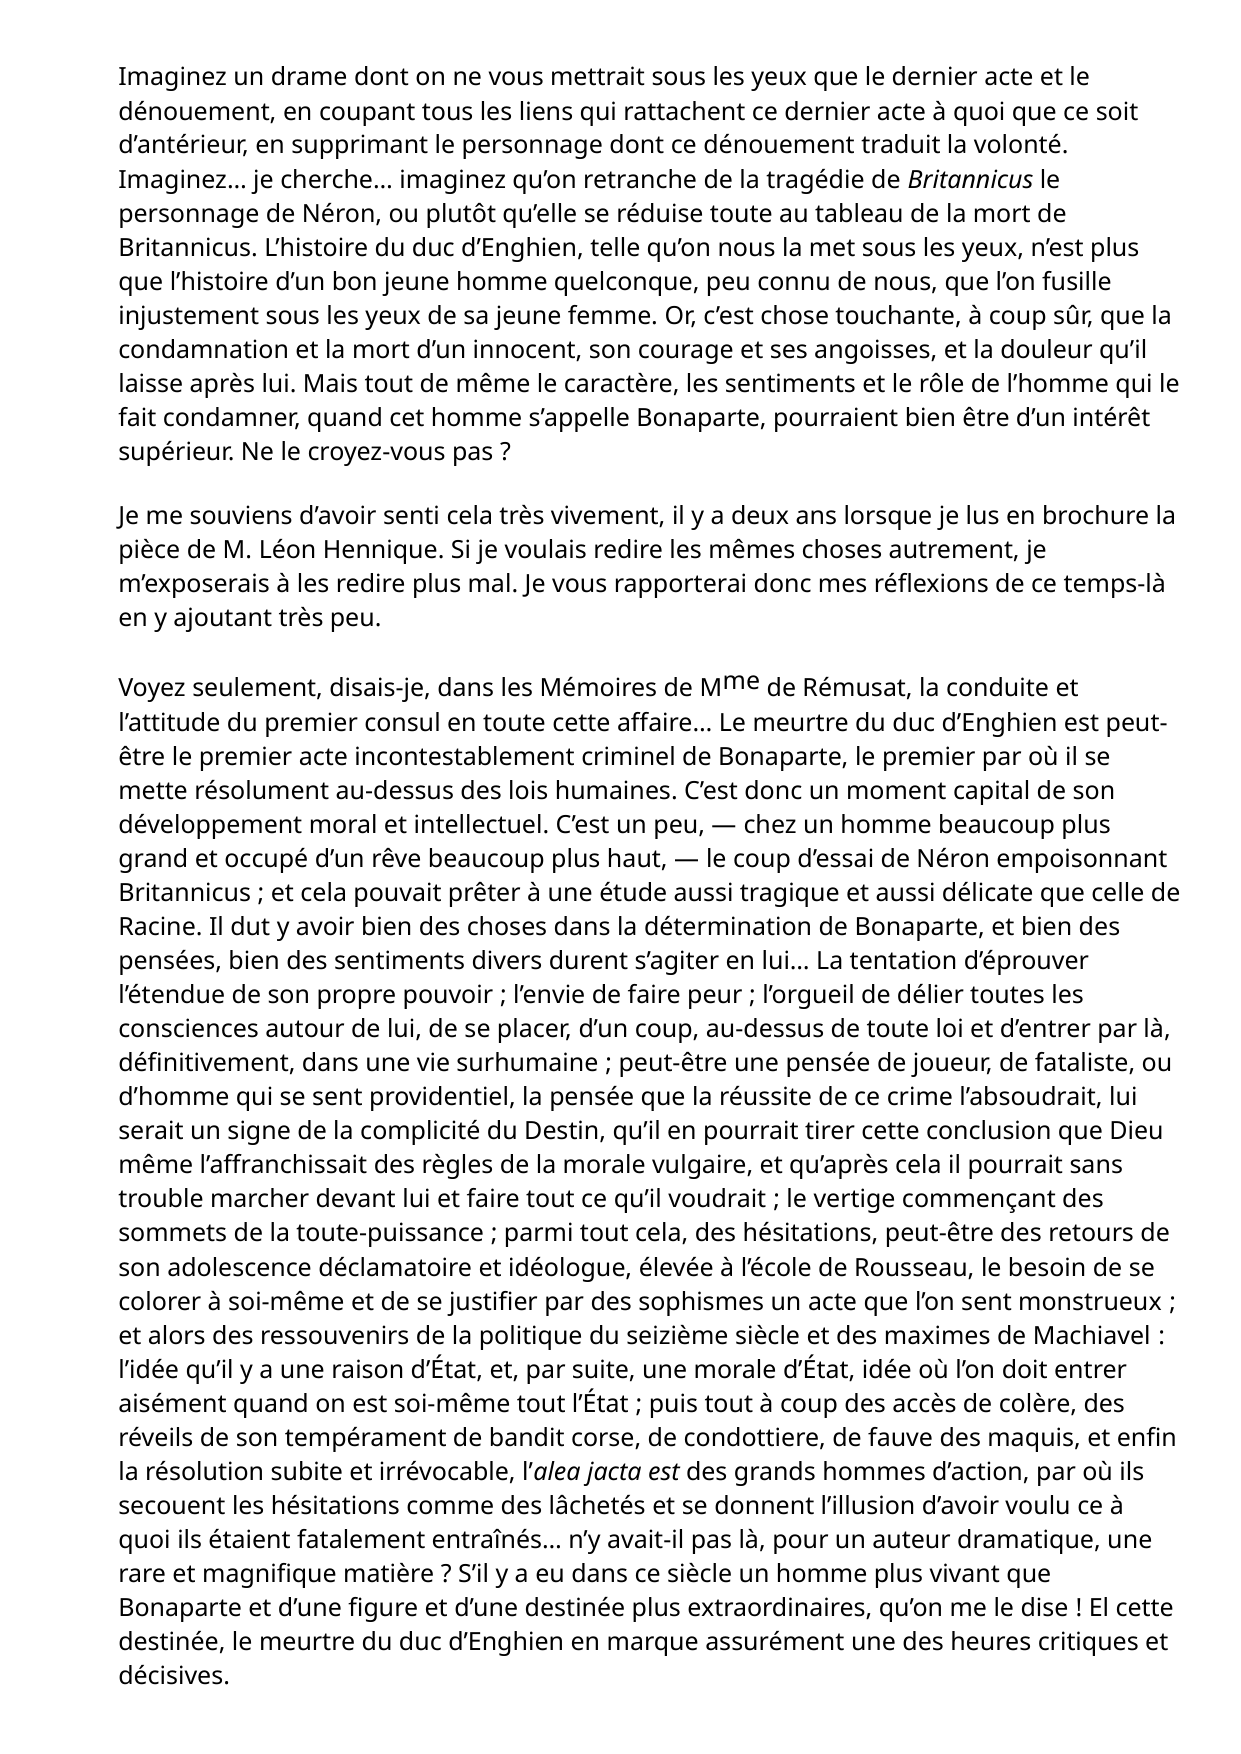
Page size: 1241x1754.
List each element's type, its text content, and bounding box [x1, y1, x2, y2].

text Voyez seulement, disais-je, dans les Mémoires de Mme de Rémusat, la conduite et l’attitude du premier consul en toute cette affaire… Le meurtre du duc d’Enghien est peut-être le premier acte incontestablement criminel de Bonaparte, le premier par où il se mette résolument au-dessus des lois humaines. C’est donc un moment capital de son développement moral et intellectuel. C’est un peu, — chez un homme beaucoup plus grand et occupé d’un rêve beaucoup plus haut, — le coup d’essai de Néron empoisonnant Britannicus ; et cela pouvait prêter à une étude aussi tragique et aussi délicate que celle de Racine. Il dut y avoir bien des choses dans la détermination de Bonaparte, et bien des pensées, bien des sentiments divers durent s’agiter en lui… La tentation d’éprouver l’étendue de son propre pouvoir ; l’envie de faire peur ; l’orgueil de délier toutes les consciences autour de lui, de se placer, d’un coup, au-dessus de toute loi et d’entrer par là, définitivement, dans une vie surhumaine ; peut-être une pensée de joueur, de fataliste, ou d’homme qui se sent providentiel, la pensée que la réussite de ce crime l’absoudrait, lui serait un signe de la complicité du Destin, qu’il en pourrait tirer cette conclusion que Dieu même l’affranchissait des règles de la morale vulgaire, et qu’après cela il pourrait sans trouble marcher devant lui et faire tout ce qu’il voudrait ; le vertige commençant des sommets de la toute-puissance ; parmi tout cela, des hésitations, peut-être des retours de son adolescence déclamatoire et idéologue, élevée à l’école de Rousseau, le besoin de se colorer à soi-même et de se justifier par des sophismes un acte que l’on sent monstrueux ; et alors des ressouvenirs de la politique du seizième siècle et des maximes de Machiavel : l’idée qu’il y a une raison d’État, et, par suite, une morale d’État, idée où l’on doit entrer aisément quand on est soi-même tout l’État ; puis tout à coup des accès de colère, des réveils de son tempérament de bandit corse, de condottiere, de fauve des maquis, et enfin la résolution subite et irrévocable, l’alea jacta est des grands hommes d’action, par où ils secouent les hésitations comme des lâchetés et se donnent l’illusion d’avoir voulu ce à quoi ils étaient fatalement entraînés… n’y avait-il pas là, pour un auteur dramatique, une rare et magnifique matière ? S’il y a eu dans ce siècle un homme plus vivant que Bonaparte et d’une figure et d’une destinée plus extraordinaires, qu’on me le dise ! El cette destinée, le meurtre du duc d’Enghien en marque assurément une des heures critiques et décisives. [118, 663, 1181, 1692]
text Je me souviens d’avoir senti cela très vivement, il y a deux ans lorsque je lus en brochure la pièce de M. Léon Hennique. Si je voulais redire les mêmes choses autrement, je m’exposerais à les redire plus mal. Je vous rapporterai donc mes réflexions de ce temps-là en y ajoutant très peu. [118, 497, 1181, 633]
text Imaginez un drame dont on ne vous mettrait sous les yeux que le dernier acte et le dénouement, en coupant tous les liens qui rattachent ce dernier acte à quoi que ce soit d’antérieur, en supprimant le personnage dont ce dénouement traduit la volonté. Imaginez… je cherche… imaginez qu’on retranche de la tragédie de Britannicus le personnage de Néron, ou plutôt qu’elle se réduise toute au tableau de la mort de Britannicus. L’histoire du duc d’Enghien, telle qu’on nous la met sous les yeux, n’est plus que l’histoire d’un bon jeune homme quelconque, peu connu de nous, que l’on fusille injustement sous les yeux de sa jeune femme. Or, c’est chose touchante, à coup sûr, que la condamnation et la mort d’un innocent, son courage et ses angoisses, et la douleur qu’il laisse après lui. Mais tout de même le caractère, les sentiments et le rôle de l’homme qui le fait condamner, quand cet homme s’appelle Bonaparte, pourraient bien être d’un intérêt supérieur. Ne le croyez-vous pas ? [118, 59, 1181, 468]
